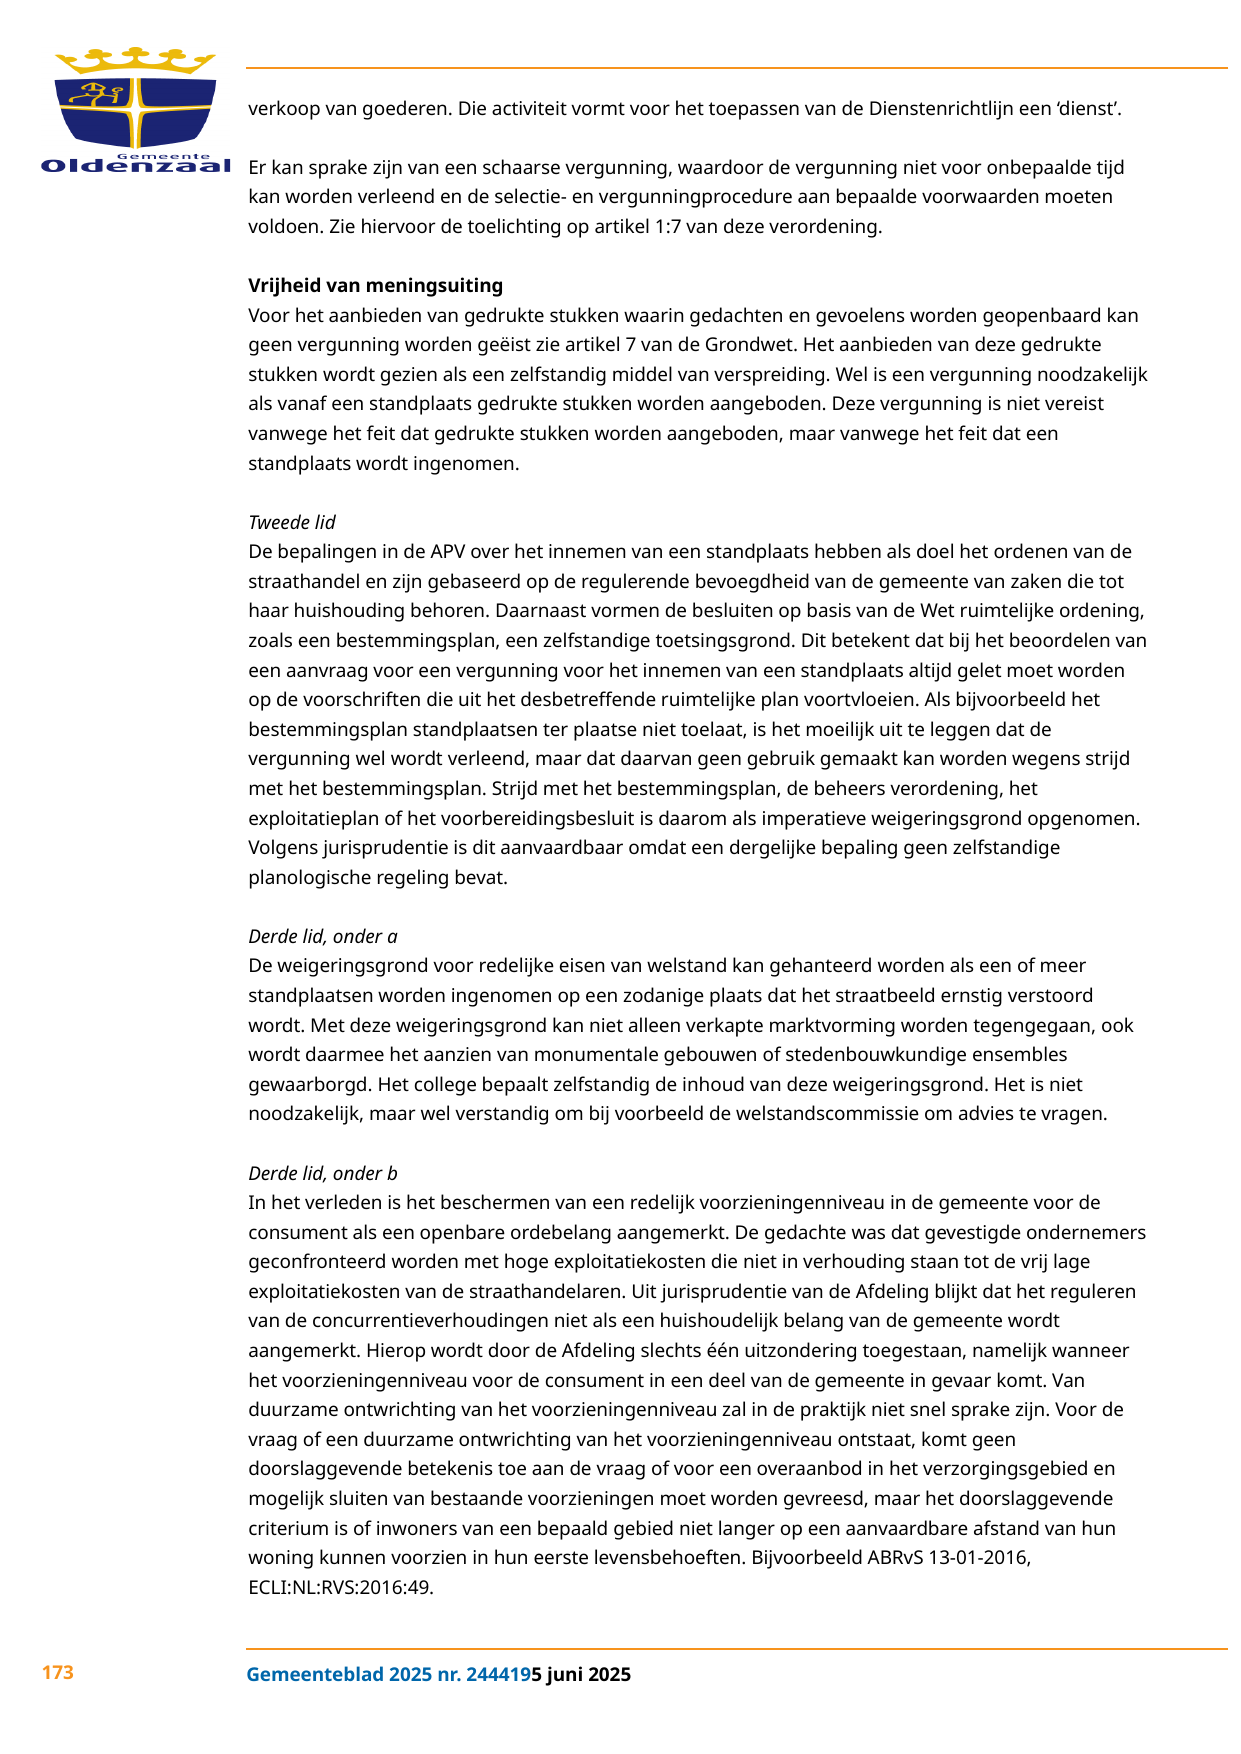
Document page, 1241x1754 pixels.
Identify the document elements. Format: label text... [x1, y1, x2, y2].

text Derde lid, onder a [248, 923, 1152, 949]
text In het verleden is het beschermen van een redelijk voorzieningenniveau in de gemeente voor de consument als een openbare ordebelang aangemerkt. De gedachte was dat gevestigde ondernemers geconfronteerd worden met hoge exploitatiekosten die niet in verhouding staan tot de vrij lage exploitatiekosten van de straathandelaren. Uit jurisprudentie van de Afdeling blijkt dat het reguleren van de concurrentieverhoudingen niet als een huishoudelijk belang van de gemeente wordt aangemerkt. Hierop wordt door de Afdeling slechts één uitzondering toegestaan, namelijk wanneer het voorzieningenniveau voor de consument in een deel van de gemeente in gevaar komt. Van duurzame ontwrichting van het voorzieningenniveau zal in de praktijk niet snel sprake zijn. Voor de vraag of een duurzame ontwrichting van het voorzieningenniveau ontstaat, komt geen doorslaggevende betekenis toe aan de vraag of voor een overaanbod in het verzorgingsgebied en mogelijk sluiten van bestaande voorzieningen moet worden gevreesd, maar het doorslaggevende criterium is of inwoners van een bepaald gebied niet langer op een aanvaardbare afstand van hun woning kunnen voorzien in hun eerste levensbehoeften. Bijvoorbeeld ABRvS 13-01-2016, ECLI:NL:RVS:2016:49. [248, 1189, 1152, 1600]
text Voor het aanbieden van gedrukte stukken waarin gedachten en gevoelens worden geopenbaard kan geen vergunning worden geëist zie artikel 7 van de Grondwet. Het aanbieden van deze gedrukte stukken wordt gezien als een zelfstandig middel van verspreiding. Wel is een vergunning noodzakelijk als vanaf een standplaats gedrukte stukken worden aangeboden. Deze vergunning is niet vereist vanwege het feit dat gedrukte stukken worden aangeboden, maar vanwege het feit dat een standplaats wordt ingenomen. [248, 302, 1152, 476]
text Derde lid, onder b [248, 1160, 1152, 1186]
picture [41, 47, 231, 172]
text Vrijheid van meningsuiting [248, 272, 1152, 298]
text Er kan sprake zijn van een schaarse vergunning, waardoor de vergunning niet voor onbepaalde tijd kan worden verleend en de selectie- en vergunningprocedure aan bepaalde voorwaarden moeten voldoen. Zie hiervoor de toelichting op artikel 1:7 van deze verordening. [248, 154, 1152, 239]
text De bepalingen in de APV over het innemen van een standplaats hebben als doel het ordenen van de straathandel en zijn gebaseerd op de regulerende bevoegdheid van de gemeente van zaken die tot haar huishouding behoren. Daarnaast vormen de besluiten op basis van de Wet ruimtelijke ordening, zoals een bestemmingsplan, een zelfstandige toetsingsgrond. Dit betekent dat bij het beoordelen van een aanvraag voor een vergunning voor het innemen van een standplaats altijd gelet moet worden op de voorschriften die uit het desbetreffende ruimtelijke plan voortvloeien. Als bijvoorbeeld het bestemmingsplan standplaatsen ter plaatse niet toelaat, is het moeilijk uit te leggen dat de vergunning wel wordt verleend, maar dat daarvan geen gebruik gemaakt kan worden wegens strijd met het bestemmingsplan. Strijd met het bestemmingsplan, de beheers verordening, het exploitatieplan of het voorbereidingsbesluit is daarom als imperatieve weigeringsgrond opgenomen. Volgens jurisprudentie is dit aanvaardbaar omdat een dergelijke bepaling geen zelfstandige planologische regeling bevat. [248, 538, 1152, 890]
text De weigeringsgrond voor redelijke eisen van welstand kan gehanteerd worden als een of meer standplaatsen worden ingenomen op een zodanige plaats dat het straatbeeld ernstig verstoord wordt. Met deze weigeringsgrond kan niet alleen verkapte marktvorming worden tegengegaan, ook wordt daarmee het aanzien van monumentale gebouwen of stedenbouwkundige ensembles gewaarborgd. Het college bepaalt zelfstandig de inhoud van deze weigeringsgrond. Het is niet noodzakelijk, maar wel verstandig om bij voorbeeld de welstandscommissie om advies te vragen. [248, 953, 1152, 1126]
text verkoop van goederen. Die activiteit vormt voor het toepassen van de Dienstenrichtlijn een ‘dienst’. [248, 95, 1152, 121]
text Tweede lid [248, 509, 1152, 535]
